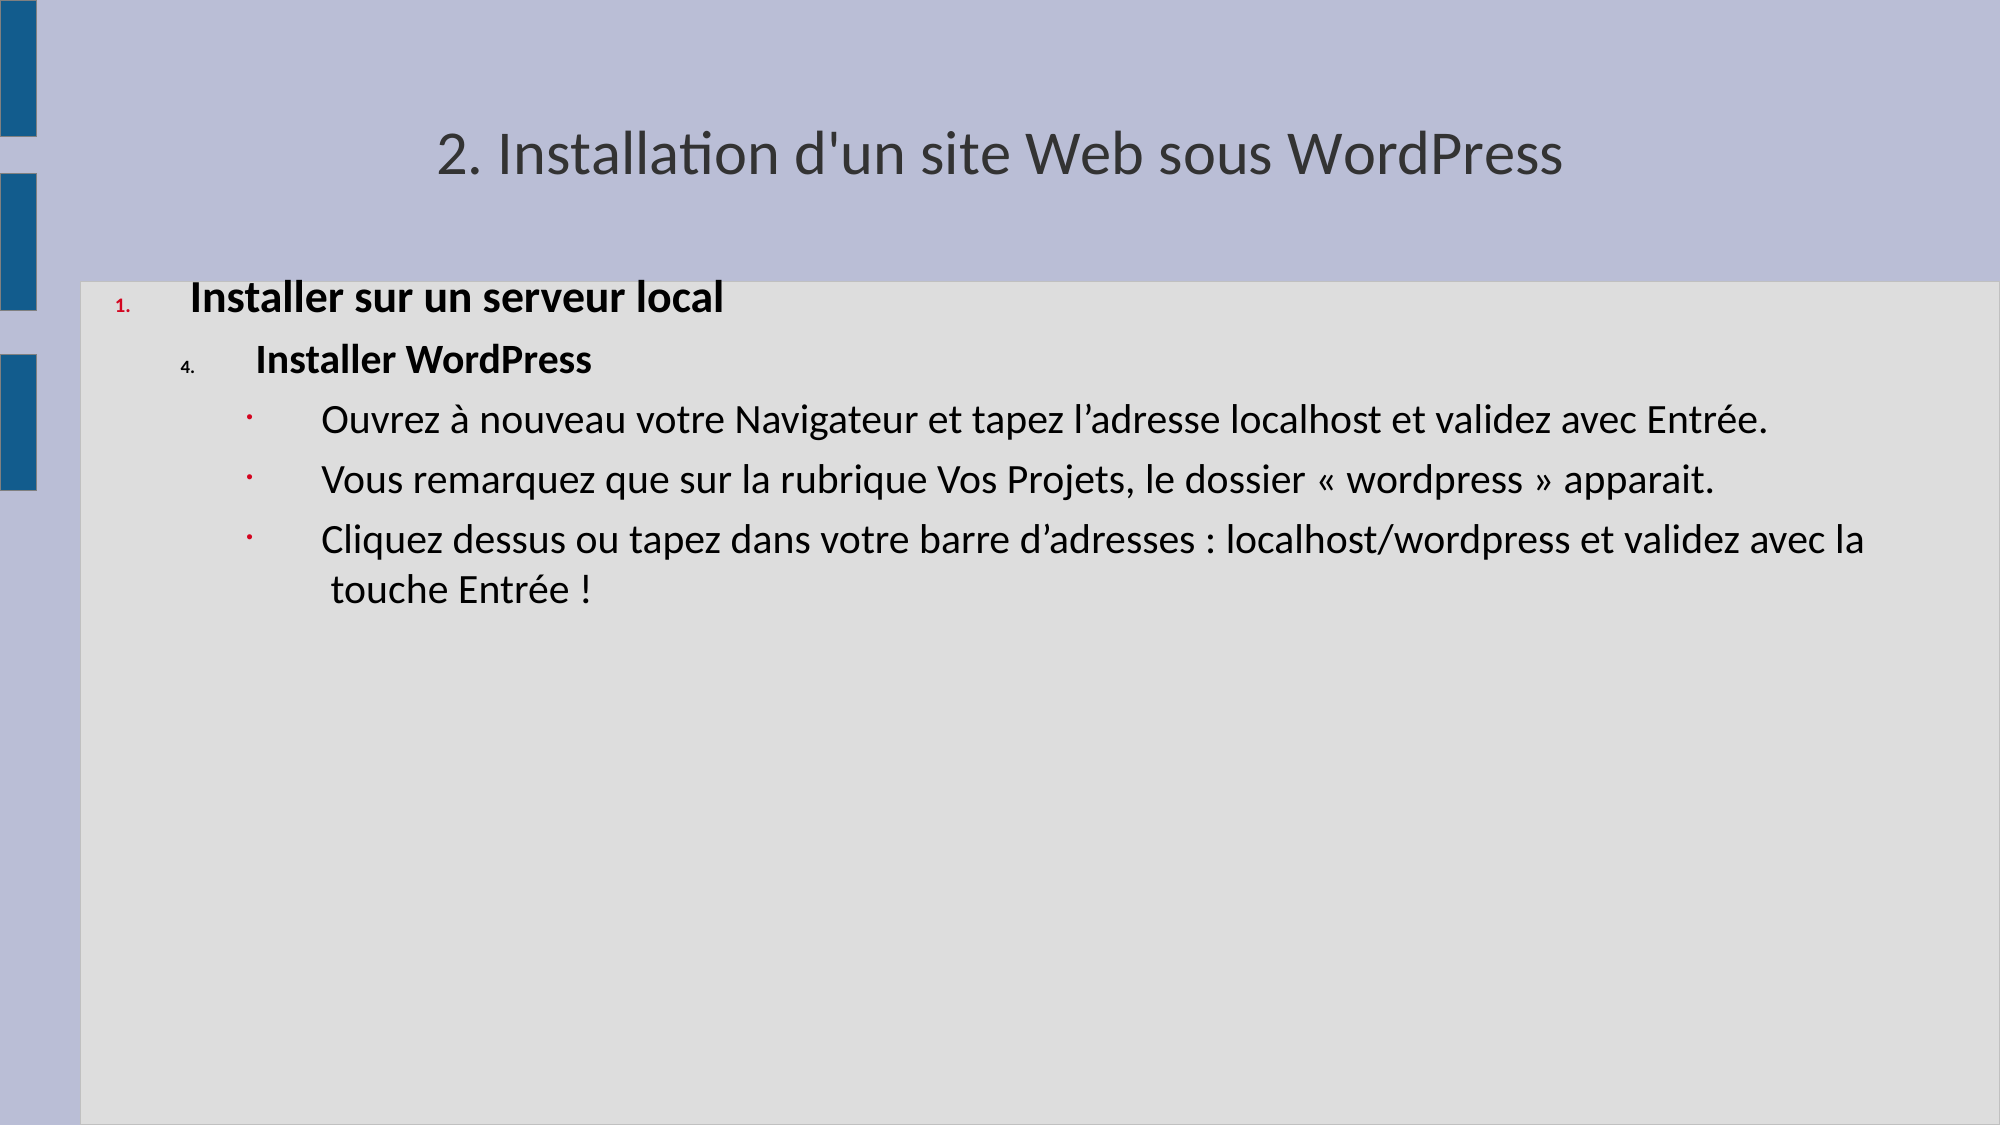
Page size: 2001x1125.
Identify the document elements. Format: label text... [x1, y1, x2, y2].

title 2. Installation d'un site Web sous WordPress [423, 109, 1576, 254]
text_box Installer sur un serveur local Installer WordPress Ouvrez à nouveau votre Navigateur et tapez l’adresse localhost et validez avec Entrée. Vous remarquez que sur la rubrique Vos Projets, le dossier « wordpress » apparait. Cliquez dessus ou tapez dans votre barre d’adresses : localhost/wordpress et validez avec la touche Entrée ! [112, 254, 1867, 613]
